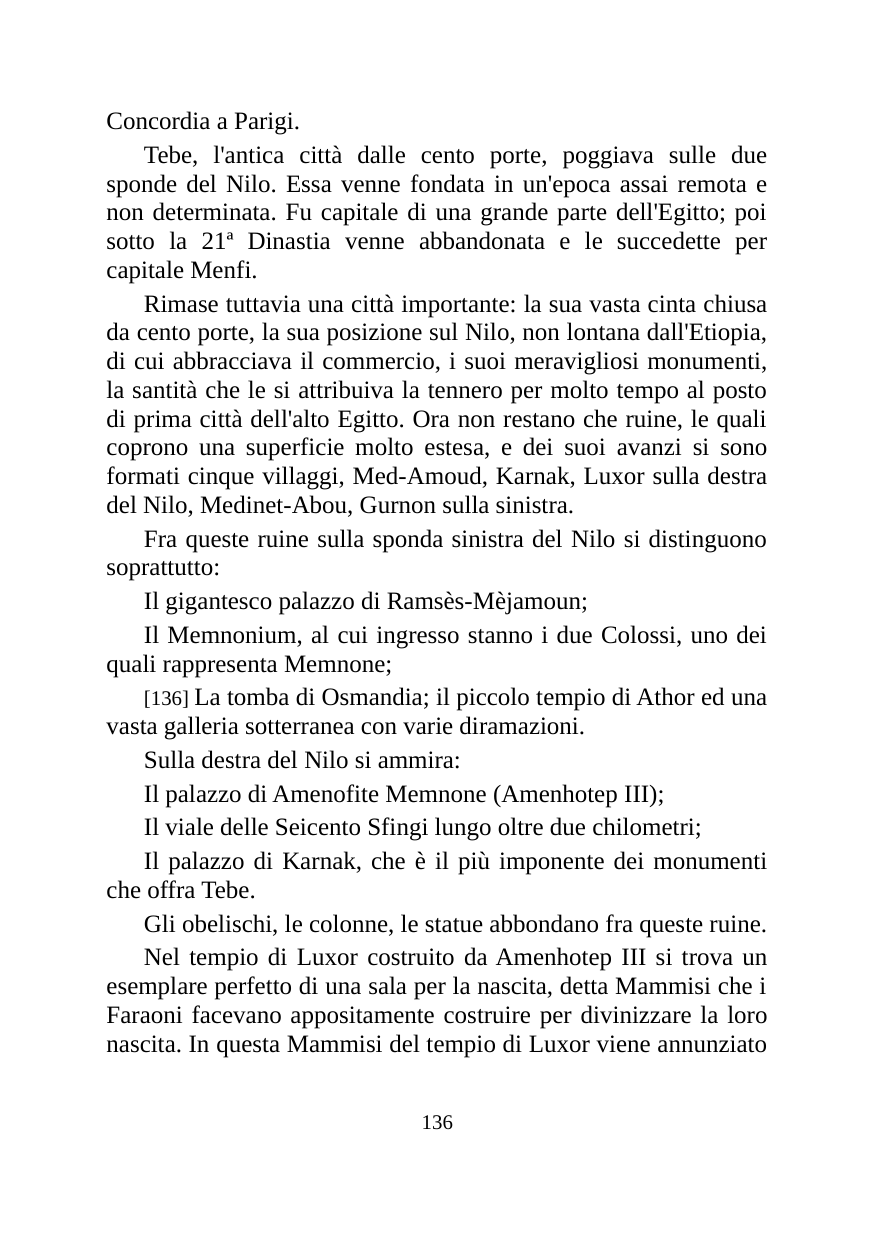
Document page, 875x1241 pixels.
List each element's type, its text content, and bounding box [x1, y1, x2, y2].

text Rimase tuttavia una città importante: la sua vasta cinta chiusa da cento porte, la sua posizione sul Nilo, non lontana dall'Etiopia, di cui abbracciava il commercio, i suoi meravigliosi monumenti, la santità che le si attribuiva la tennero per molto tempo al posto di prima città dell'alto Egitto. Ora non restano che ruine, le quali coprono una superficie molto estesa, e dei suoi avanzi si sono formati cinque villaggi, Med-Amoud, Karnak, Luxor sulla destra del Nilo, Medinet-Abou, Gurnon sulla sinistra. [106, 289, 768, 519]
text Il gigantesco palazzo di Ramsès-Mèjamoun; [106, 586, 768, 615]
text Tebe, l'antica città dalle cento porte, poggiava sulle due sponde del Nilo. Essa venne fondata in un'epoca assai remota e non determinata. Fu capitale di una grande parte dell'Egitto; poi sotto la 21ª Dinastia venne abbandonata e le succedette per capitale Menfi. [106, 140, 768, 284]
text [136] La tomba di Osmandia; il piccolo tempio di Athor ed una vasta galleria sotterranea con varie diramazioni. [106, 682, 768, 740]
text Il Memnonium, al cui ingresso stanno i due Colossi, uno dei quali rappresenta Memnone; [106, 620, 768, 677]
text Il palazzo di Karnak, che è il più imponente dei monumenti che offra Tebe. [106, 846, 768, 904]
text Concordia a Parigi. [106, 106, 768, 135]
text Sulla destra del Nilo si ammira: [106, 745, 768, 774]
text Il palazzo di Amenofite Memnone (Amenhotep III); [106, 779, 768, 807]
text Gli obelischi, le colonne, le statue abbondano fra queste ruine. [106, 909, 768, 937]
text Nel tempio di Luxor costruito da Amenhotep III si trova un esemplare perfetto di una sala per la nascita, detta Mammisi che i Faraoni facevano appositamente costruire per divinizzare la loro nascita. In questa Mammisi del tempio di Luxor viene annunziato [106, 942, 768, 1057]
text Il viale delle Seicento Sfingi lungo oltre due chilometri; [106, 812, 768, 841]
text Fra queste ruine sulla sponda sinistra del Nilo si distinguono soprattutto: [106, 524, 768, 581]
